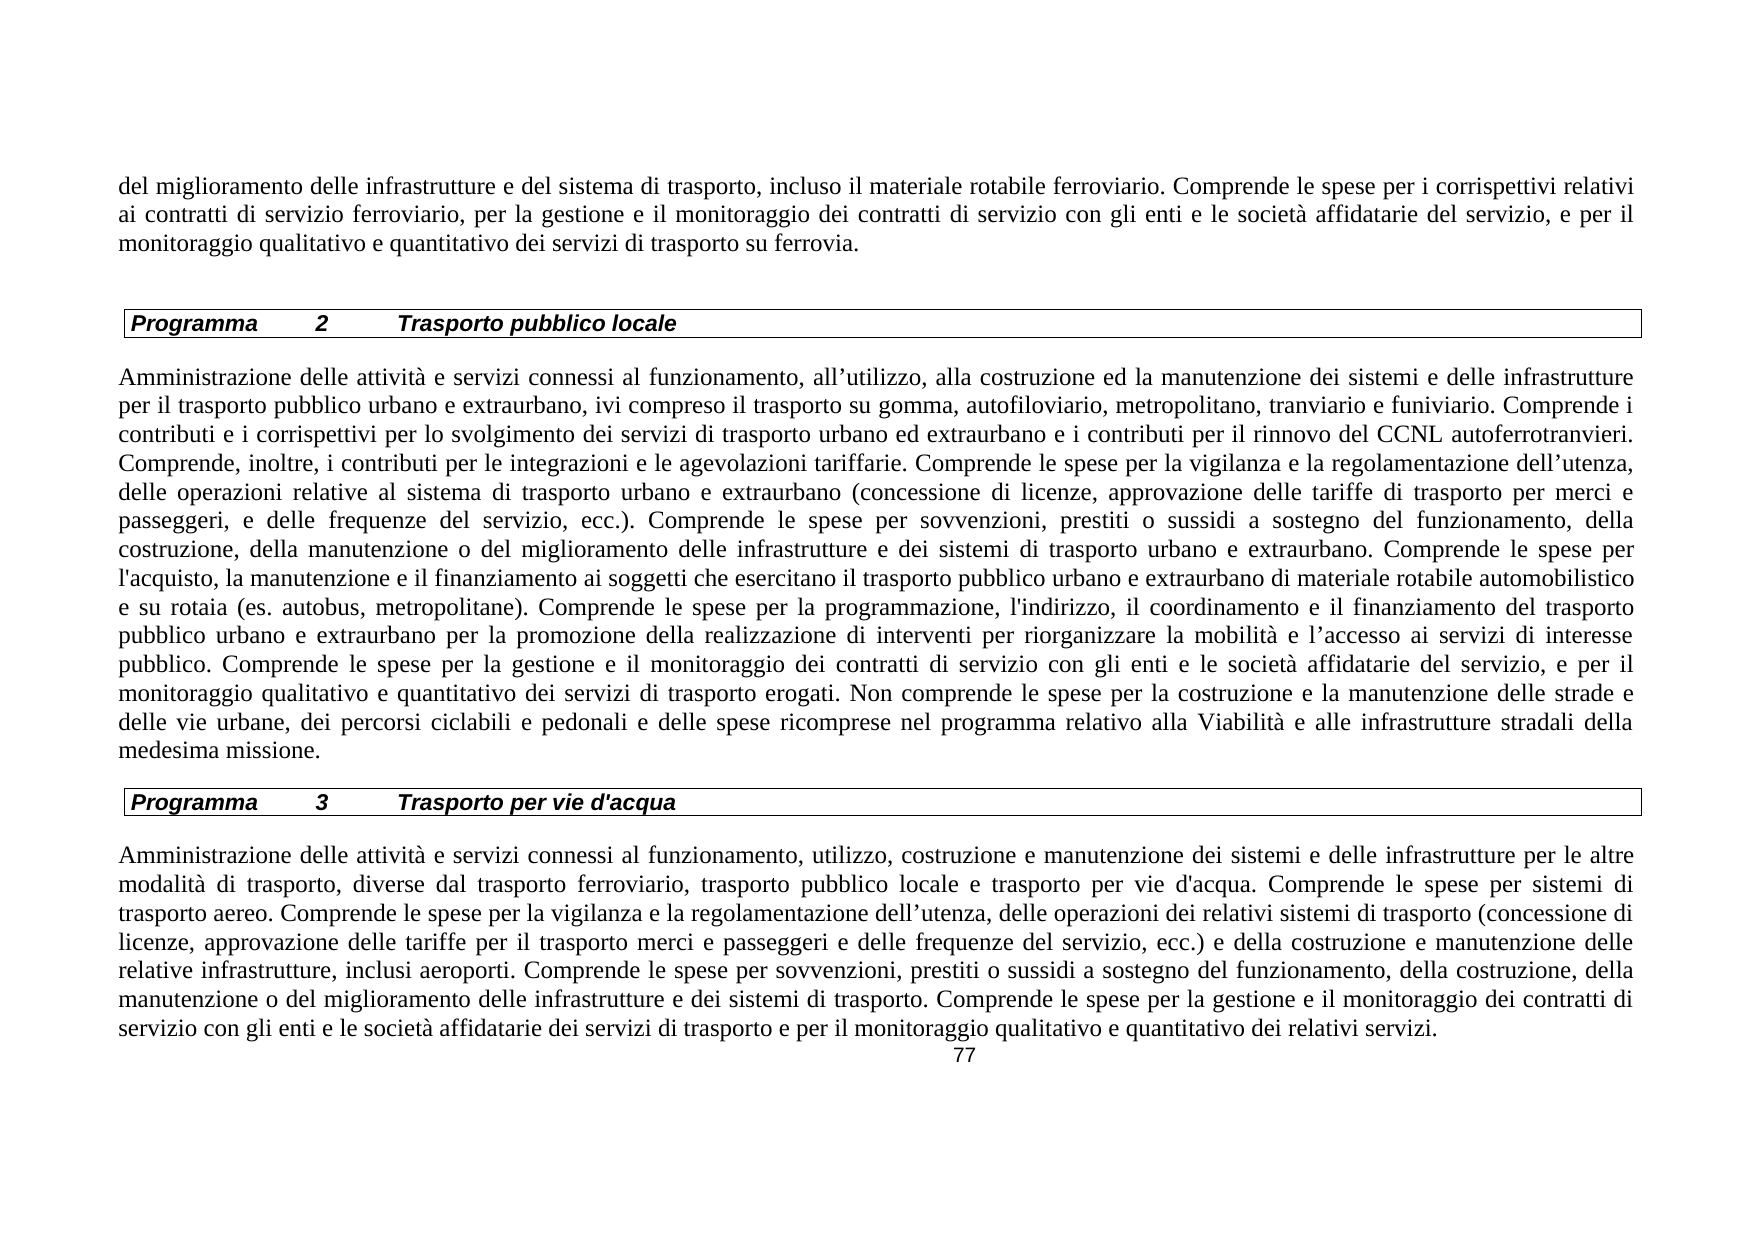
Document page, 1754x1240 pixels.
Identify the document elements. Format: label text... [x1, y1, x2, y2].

table_header Programma [125, 310, 309, 337]
table_header 2 [309, 310, 391, 337]
table_header Trasporto per vie d'acqua [391, 789, 1641, 815]
table_header Trasporto pubblico locale [391, 310, 1641, 337]
text del miglioramento delle infrastrutture e del sistema di trasporto, incluso il materiale rotabile ferroviario. Comprende le spese per i corrispettivi relativi ai contratti di servizio ferroviario, per la gestione e il monitoraggio dei contratti di servizio con gli enti e le società affidatarie del servizio, e per il monitoraggio qualitativo e quantitativo dei servizi di trasporto su ferrovia. [118, 171, 1636, 257]
table_header Programma [125, 789, 309, 815]
text Amministrazione delle attività e servizi connessi al funzionamento, utilizzo, costruzione e manutenzione dei sistemi e delle infrastrutture per le altre modalità di trasporto, diverse dal trasporto ferroviario, trasporto pubblico locale e trasporto per vie d'acqua. Comprende le spese per sistemi di trasporto aereo. Comprende le spese per la vigilanza e la regolamentazione dell’utenza, delle operazioni dei relativi sistemi di trasporto (concessione di licenze, approvazione delle tariffe per il trasporto merci e passeggeri e delle frequenze del servizio, ecc.) e della costruzione e manutenzione delle relative infrastrutture, inclusi aeroporti. Comprende le spese per sovvenzioni, prestiti o sussidi a sostegno del funzionamento, della costruzione, della manutenzione o del miglioramento delle infrastrutture e dei sistemi di trasporto. Comprende le spese per la gestione e il monitoraggio dei contratti di servizio con gli enti e le società affidatarie dei servizi di trasporto e per il monitoraggio qualitativo e quantitativo dei relativi servizi. [118, 840, 1636, 1042]
table_header 3 [309, 789, 391, 815]
text Amministrazione delle attività e servizi connessi al funzionamento, all’utilizzo, alla costruzione ed la manutenzione dei sistemi e delle infrastrutture per il trasporto pubblico urbano e extraurbano, ivi compreso il trasporto su gomma, autofiloviario, metropolitano, tranviario e funiviario. Comprende i contributi e i corrispettivi per lo svolgimento dei servizi di trasporto urbano ed extraurbano e i contributi per il rinnovo del CCNL autoferrotranvieri. Comprende, inoltre, i contributi per le integrazioni e le agevolazioni tariffarie. Comprende le spese per la vigilanza e la regolamentazione dell’utenza, delle operazioni relative al sistema di trasporto urbano e extraurbano (concessione di licenze, approvazione delle tariffe di trasporto per merci e passeggeri, e delle frequenze del servizio, ecc.). Comprende le spese per sovvenzioni, prestiti o sussidi a sostegno del funzionamento, della costruzione, della manutenzione o del miglioramento delle infrastrutture e dei sistemi di trasporto urbano e extraurbano. Comprende le spese per l'acquisto, la manutenzione e il finanziamento ai soggetti che esercitano il trasporto pubblico urbano e extraurbano di materiale rotabile automobilistico e su rotaia (es. autobus, metropolitane). Comprende le spese per la programmazione, l'indirizzo, il coordinamento e il finanziamento del trasporto pubblico urbano e extraurbano per la promozione della realizzazione di interventi per riorganizzare la mobilità e l’accesso ai servizi di interesse pubblico. Comprende le spese per la gestione e il monitoraggio dei contratti di servizio con gli enti e le società affidatarie del servizio, e per il monitoraggio qualitativo e quantitativo dei servizi di trasporto erogati. Non comprende le spese per la costruzione e la manutenzione delle strade e delle vie urbane, dei percorsi ciclabili e pedonali e delle spese ricomprese nel programma relativo alla Viabilità e alle infrastrutture stradali della medesima missione. [118, 362, 1636, 764]
